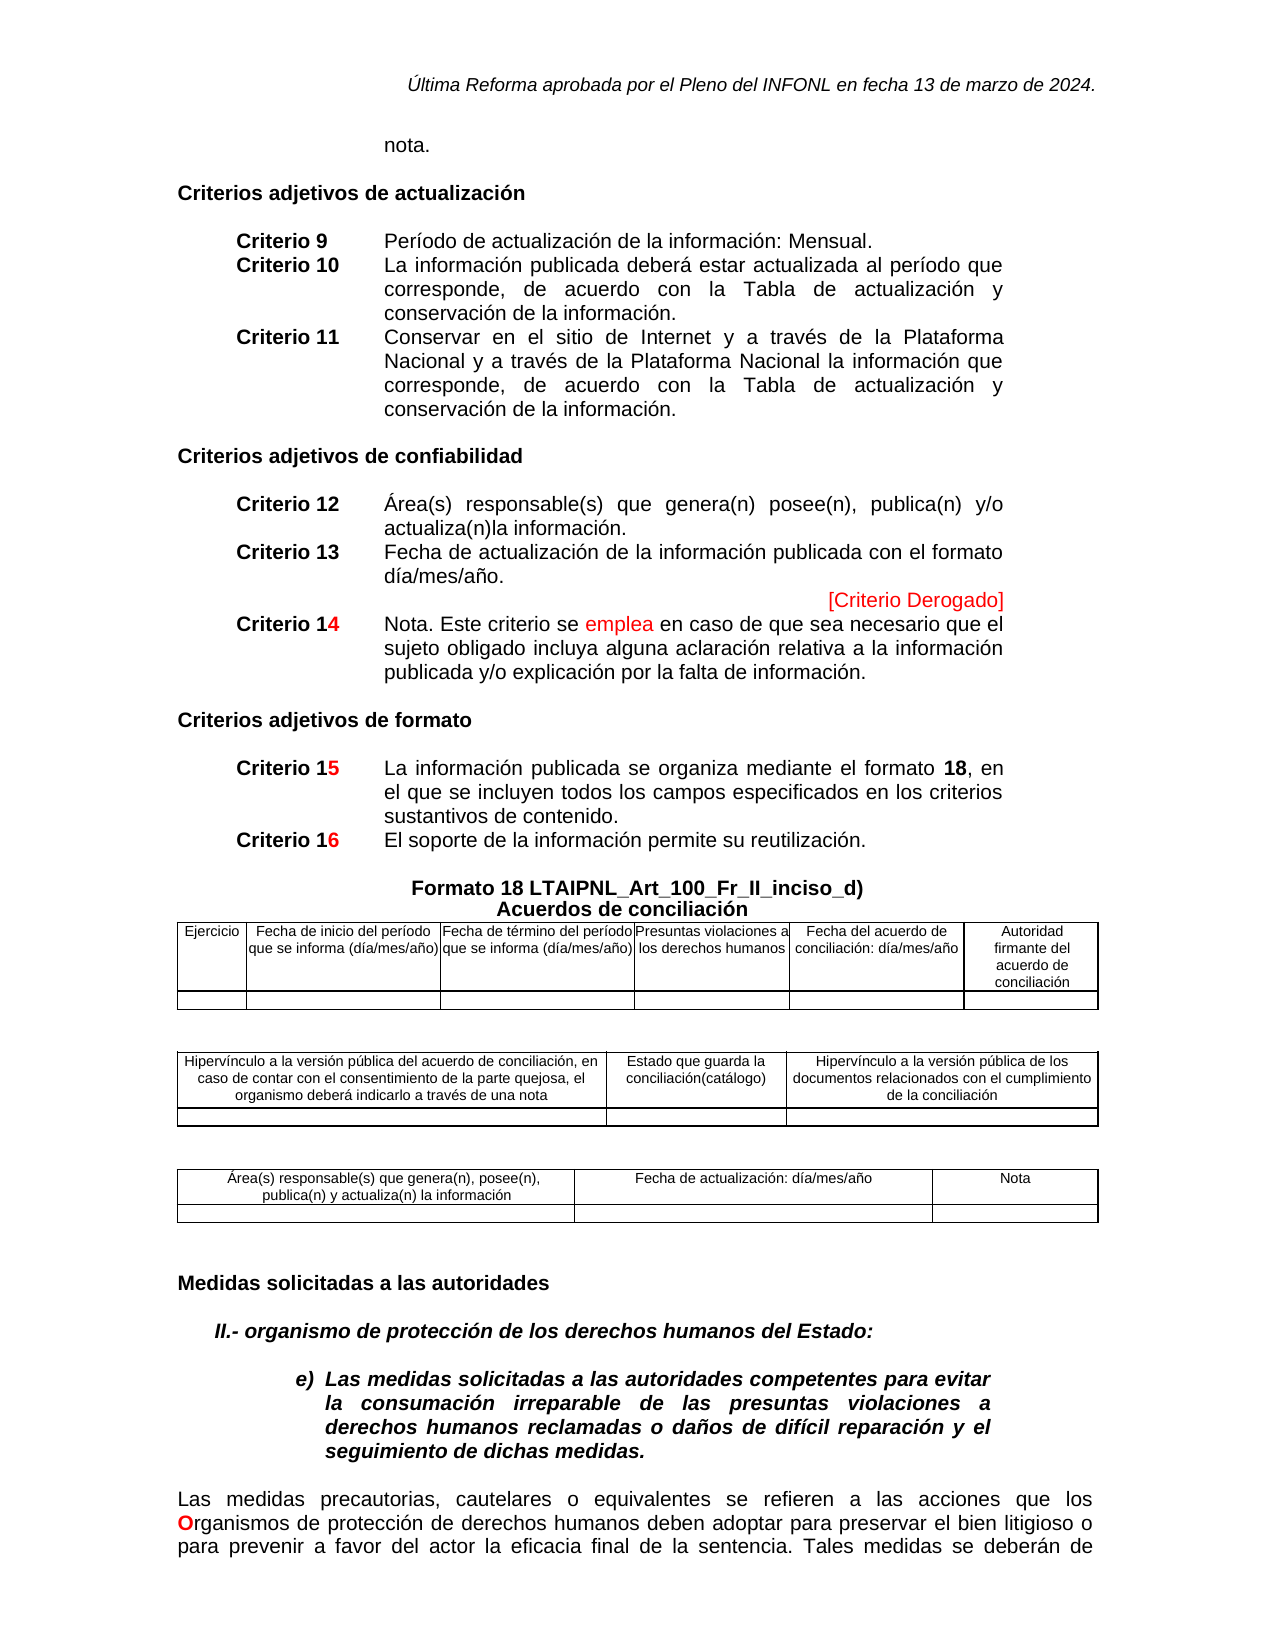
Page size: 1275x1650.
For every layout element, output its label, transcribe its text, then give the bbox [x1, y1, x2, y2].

text Criterios adjetivos de formato [177, 708, 1098, 732]
text Criterio 10 La información publicada deberá estar actualizada al período que corresponde, de acuerdo con la Tabla de actualización y conservación de la información. [236, 253, 1004, 324]
text Criterio 11 Conservar en el sitio de Internet y a través de la Plataforma Nacional y a través de la Plataforma Nacional la información que corresponde, de acuerdo con la Tabla de actualización y conservación de la información. [236, 324, 1004, 420]
table_cell [575, 1205, 932, 1222]
text Criterio 15 La información publicada se organiza mediante el formato 18, en el que se incluyen todos los campos especificados en los criterios sustantivos de contenido. [236, 756, 1004, 828]
table_header Hipervínculo a la versión pública de los documentos relacionados con el cumplimiento de la conciliación [787, 1053, 1097, 1107]
table_cell [441, 992, 634, 1008]
table_header Fecha de actualización: día/mes/año [575, 1170, 932, 1203]
table_cell [247, 992, 440, 1008]
table_header Ejercicio [178, 923, 246, 990]
text Criterio 14 Nota. Este criterio se emplea en caso de que sea necesario que el sujeto obligado incluya alguna aclaración relativa a la información publicada y/o explicación por la falta de información. [236, 612, 1004, 684]
text Medidas solicitadas a las autoridades [177, 1271, 1098, 1295]
list Las medidas solicitadas a las autoridades competentes para evitar la consumación irreparable de las presuntas violaciones a derechos humanos reclamadas o daños de difícil reparación y el seguimiento de dichas medidas. [295, 1367, 993, 1462]
table_header Hipervínculo a la versión pública del acuerdo de conciliación, en caso de contar con el consentimiento de la parte quejosa, el organismo deberá indicarlo a través de una nota [178, 1053, 606, 1107]
table_cell [607, 1109, 786, 1125]
text Formato 18 LTAIPNL_Art_100_Fr_II_inciso_d) [177, 876, 1098, 899]
table_cell [178, 1205, 574, 1222]
table_header Fecha de término del período que se informa (día/mes/año) [441, 923, 634, 990]
text Acuerdos de conciliación [236, 899, 1008, 921]
table_cell [178, 992, 246, 1008]
table_cell [178, 1109, 606, 1125]
table_header Estado que guarda la conciliación(catálogo) [607, 1053, 786, 1107]
text Criterio 13 Fecha de actualización de la información publicada con el formato día/mes/año. [236, 540, 1004, 588]
text Criterios adjetivos de actualización [177, 181, 1098, 205]
text nota. [236, 133, 1004, 157]
text Criterio 9 Período de actualización de la información: Mensual. [236, 229, 1004, 253]
table_cell [965, 992, 1097, 1008]
table_cell [635, 992, 789, 1008]
table_cell [933, 1205, 1097, 1222]
table_header Área(s) responsable(s) que genera(n), posee(n), publica(n) y actualiza(n) la información [178, 1170, 574, 1203]
table_cell [790, 992, 963, 1008]
text [Criterio Derogado] [236, 588, 1004, 612]
table_header Nota [933, 1170, 1097, 1203]
table_header Presuntas violaciones a los derechos humanos [635, 923, 789, 990]
text Criterios adjetivos de confiabilidad [177, 444, 1098, 468]
table_header Fecha del acuerdo de conciliación: día/mes/año [790, 923, 963, 990]
table_header Autoridad firmante del acuerdo de conciliación [965, 923, 1097, 990]
text Criterio 12 Área(s) responsable(s) que genera(n) posee(n), publica(n) y/o actualiza(n)la información. [236, 492, 1004, 540]
text II.- organismo de protección de los derechos humanos del Estado: [214, 1319, 1009, 1343]
table_cell [787, 1109, 1097, 1125]
table_header Fecha de inicio del período que se informa (día/mes/año) [247, 923, 440, 990]
text Criterio 16 El soporte de la información permite su reutilización. [236, 828, 1004, 852]
text Las medidas precautorias, cautelares o equivalentes se refieren a las acciones que los Organismos de protección de derechos humanos deben adoptar para preservar el bien litigioso o para prevenir a favor del actor la eficacia final de la sentencia. Tales medidas se deberán de [177, 1486, 1094, 1558]
